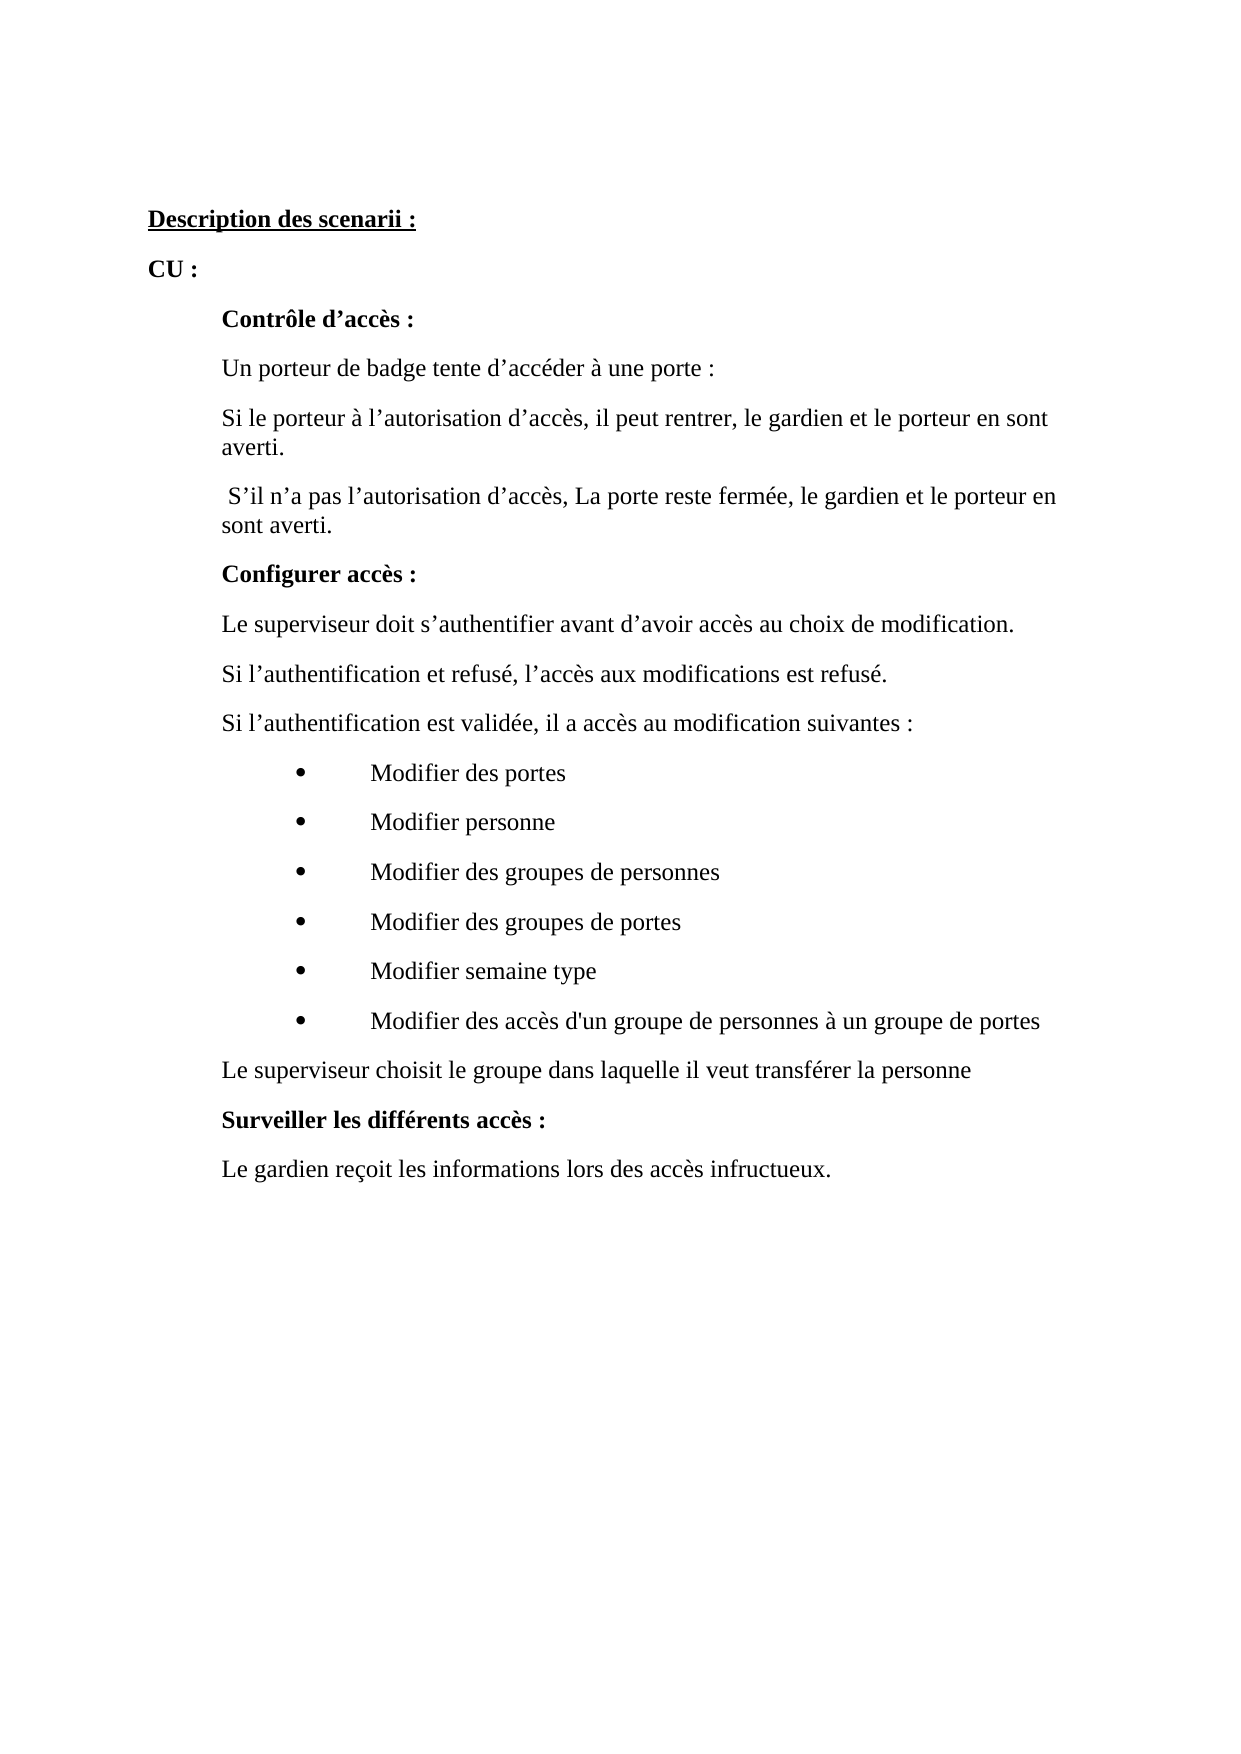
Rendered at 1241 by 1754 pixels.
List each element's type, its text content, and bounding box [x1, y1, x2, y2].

list Modifier des portes [296, 758, 1093, 787]
list Modifier des groupes de personnes [296, 857, 1093, 886]
list Modifier personne [296, 807, 1093, 836]
text Le superviseur choisit le groupe dans laquelle il veut transférer la personne [221, 1055, 1093, 1084]
text CU : [148, 254, 1093, 283]
list Modifier semaine type [296, 956, 1093, 985]
text Si l’authentification est validée, il a accès au modification suivantes : [221, 708, 1093, 737]
text Surveiller les différents accès : [221, 1105, 1093, 1134]
text Un porteur de badge tente d’accéder à une porte : [221, 353, 1093, 382]
text Si le porteur à l’autorisation d’accès, il peut rentrer, le gardien et le porteur en sont averti. [221, 403, 1093, 460]
text Si l’authentification et refusé, l’accès aux modifications est refusé. [221, 659, 1093, 687]
list Modifier des groupes de portes [296, 907, 1093, 935]
text Le superviseur doit s’authentifier avant d’avoir accès au choix de modification. [221, 609, 1093, 638]
text Description des scenarii : [148, 204, 1093, 233]
list Modifier des accès d'un groupe de personnes à un groupe de portes [296, 1006, 1093, 1034]
text Le gardien reçoit les informations lors des accès infructueux. [148, 1154, 1093, 1183]
text S’il n’a pas l’autorisation d’accès, La porte reste fermée, le gardien et le porteur en sont averti. [221, 481, 1093, 539]
text Configurer accès : [221, 559, 1093, 588]
text Contrôle d’accès : [221, 304, 1093, 332]
